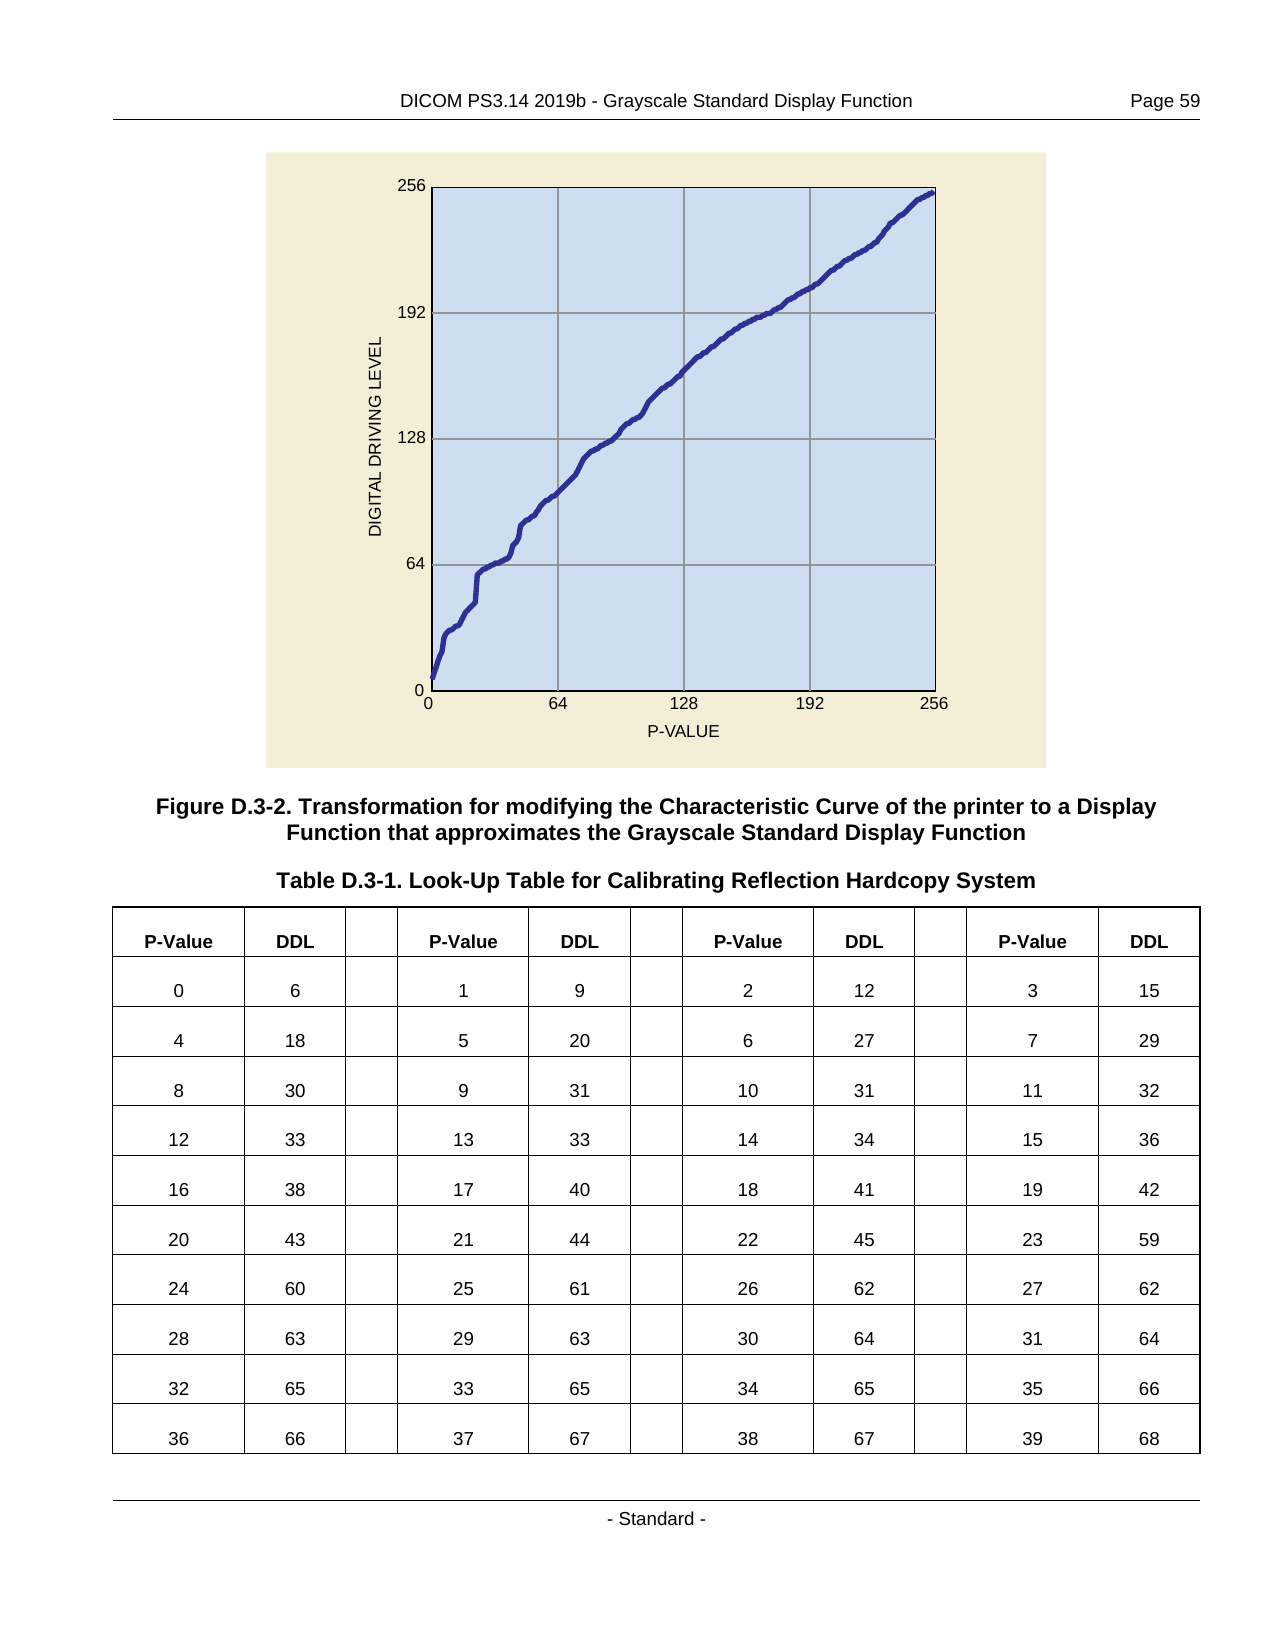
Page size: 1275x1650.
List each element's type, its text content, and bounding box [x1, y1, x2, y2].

table_cell [346, 1007, 397, 1056]
table_cell 29 [398, 1305, 528, 1354]
table_cell [346, 1305, 397, 1354]
table_cell 5 [398, 1007, 528, 1056]
table_cell 6 [245, 957, 345, 1006]
table_cell 42 [1099, 1156, 1199, 1204]
table_cell 23 [967, 1206, 1098, 1254]
table_cell 62 [814, 1255, 914, 1304]
table_cell 20 [529, 1007, 630, 1056]
table_header [631, 908, 682, 956]
table_cell 10 [683, 1057, 813, 1105]
table_cell [631, 1404, 682, 1453]
table_cell 62 [1099, 1255, 1199, 1304]
table_cell [631, 1305, 682, 1354]
table_header [346, 908, 397, 956]
table_cell [346, 1106, 397, 1155]
table_cell 66 [245, 1404, 345, 1453]
table_cell 14 [683, 1106, 813, 1155]
table_cell [346, 1404, 397, 1453]
table_cell 41 [814, 1156, 914, 1204]
table_cell 9 [529, 957, 630, 1006]
table_cell [915, 1404, 966, 1453]
table_cell 65 [529, 1355, 630, 1403]
table_cell 18 [245, 1007, 345, 1056]
table_cell [915, 1305, 966, 1354]
table_cell [915, 1057, 966, 1105]
table_cell 7 [967, 1007, 1098, 1056]
table_cell 15 [1099, 957, 1199, 1006]
table_cell 38 [245, 1156, 345, 1204]
table_cell 20 [113, 1206, 244, 1254]
table_cell 39 [967, 1404, 1098, 1453]
table_cell 8 [113, 1057, 244, 1105]
text Figure D.3-2. Transformation for modifying the Characteristic Curve of the printer to a Display Function that approximates the Grayscale Standard Display Function [112, 793, 1200, 844]
table_cell [915, 1007, 966, 1056]
table_cell 33 [529, 1106, 630, 1155]
table_cell [915, 1156, 966, 1204]
table_cell 21 [398, 1206, 528, 1254]
table_header DDL [529, 908, 630, 956]
table_cell 64 [1099, 1305, 1199, 1354]
table_cell 15 [967, 1106, 1098, 1155]
table_cell 29 [1099, 1007, 1199, 1056]
table_cell [915, 1355, 966, 1403]
table_cell 11 [967, 1057, 1098, 1105]
table_cell 65 [245, 1355, 345, 1403]
table_cell 60 [245, 1255, 345, 1304]
table_cell 63 [529, 1305, 630, 1354]
table_cell [346, 1355, 397, 1403]
table_cell 32 [113, 1355, 244, 1403]
table_header [915, 908, 966, 956]
table_cell 37 [398, 1404, 528, 1453]
table_cell 34 [814, 1106, 914, 1155]
table_cell 13 [398, 1106, 528, 1155]
table_cell 2 [683, 957, 813, 1006]
table_cell [631, 1206, 682, 1254]
table_cell 67 [814, 1404, 914, 1453]
table_cell [915, 1106, 966, 1155]
table_cell 32 [1099, 1057, 1199, 1105]
table_cell 27 [967, 1255, 1098, 1304]
table_cell 16 [113, 1156, 244, 1204]
table_cell 31 [529, 1057, 630, 1105]
table_cell 43 [245, 1206, 345, 1254]
table_cell 36 [1099, 1106, 1199, 1155]
table_header DDL [1099, 908, 1199, 956]
table_cell 36 [113, 1404, 244, 1453]
table_cell [631, 1156, 682, 1204]
table_cell 33 [245, 1106, 345, 1155]
table_cell 22 [683, 1206, 813, 1254]
table_cell 31 [967, 1305, 1098, 1354]
table_cell 12 [113, 1106, 244, 1155]
table_cell 67 [529, 1404, 630, 1453]
table_cell 33 [398, 1355, 528, 1403]
table_cell [915, 1206, 966, 1254]
table_header P-Value [113, 908, 244, 956]
table_cell 35 [967, 1355, 1098, 1403]
table_cell 64 [814, 1305, 914, 1354]
table_cell 59 [1099, 1206, 1199, 1254]
table_cell 4 [113, 1007, 244, 1056]
table_cell 68 [1099, 1404, 1199, 1453]
table_cell 6 [683, 1007, 813, 1056]
table_cell [915, 1255, 966, 1304]
table_cell 63 [245, 1305, 345, 1354]
table_cell [631, 957, 682, 1006]
table_cell [346, 1255, 397, 1304]
table_cell 66 [1099, 1355, 1199, 1403]
table_cell 65 [814, 1355, 914, 1403]
table_cell [631, 1057, 682, 1105]
table_cell 61 [529, 1255, 630, 1304]
table_cell 45 [814, 1206, 914, 1254]
table_cell 0 [113, 957, 244, 1006]
table_header DDL [245, 908, 345, 956]
table_cell 25 [398, 1255, 528, 1304]
table_cell 28 [113, 1305, 244, 1354]
table_cell [631, 1255, 682, 1304]
table_cell [631, 1106, 682, 1155]
table_cell 9 [398, 1057, 528, 1105]
table_cell 24 [113, 1255, 244, 1304]
table_cell 19 [967, 1156, 1098, 1204]
table_cell 40 [529, 1156, 630, 1204]
table_cell 27 [814, 1007, 914, 1056]
table_cell 17 [398, 1156, 528, 1204]
table_cell [631, 1007, 682, 1056]
table_cell [346, 1206, 397, 1254]
table_header DDL [814, 908, 914, 956]
table_header P-Value [398, 908, 528, 956]
table_cell [346, 957, 397, 1006]
table_cell 26 [683, 1255, 813, 1304]
table_header P-Value [967, 908, 1098, 956]
table_cell 12 [814, 957, 914, 1006]
table_cell 30 [245, 1057, 345, 1105]
table_cell [346, 1057, 397, 1105]
table_header P-Value [683, 908, 813, 956]
table_cell 34 [683, 1355, 813, 1403]
table_cell [915, 957, 966, 1006]
table_cell 1 [398, 957, 528, 1006]
table_cell 30 [683, 1305, 813, 1354]
table_cell 38 [683, 1404, 813, 1453]
table_cell [631, 1355, 682, 1403]
table_cell 44 [529, 1206, 630, 1254]
table_cell 18 [683, 1156, 813, 1204]
table_cell 3 [967, 957, 1098, 1006]
text Table D.3-1. Look-Up Table for Calibrating Reflection Hardcopy System [112, 867, 1200, 893]
table_cell 31 [814, 1057, 914, 1105]
table_cell [346, 1156, 397, 1204]
